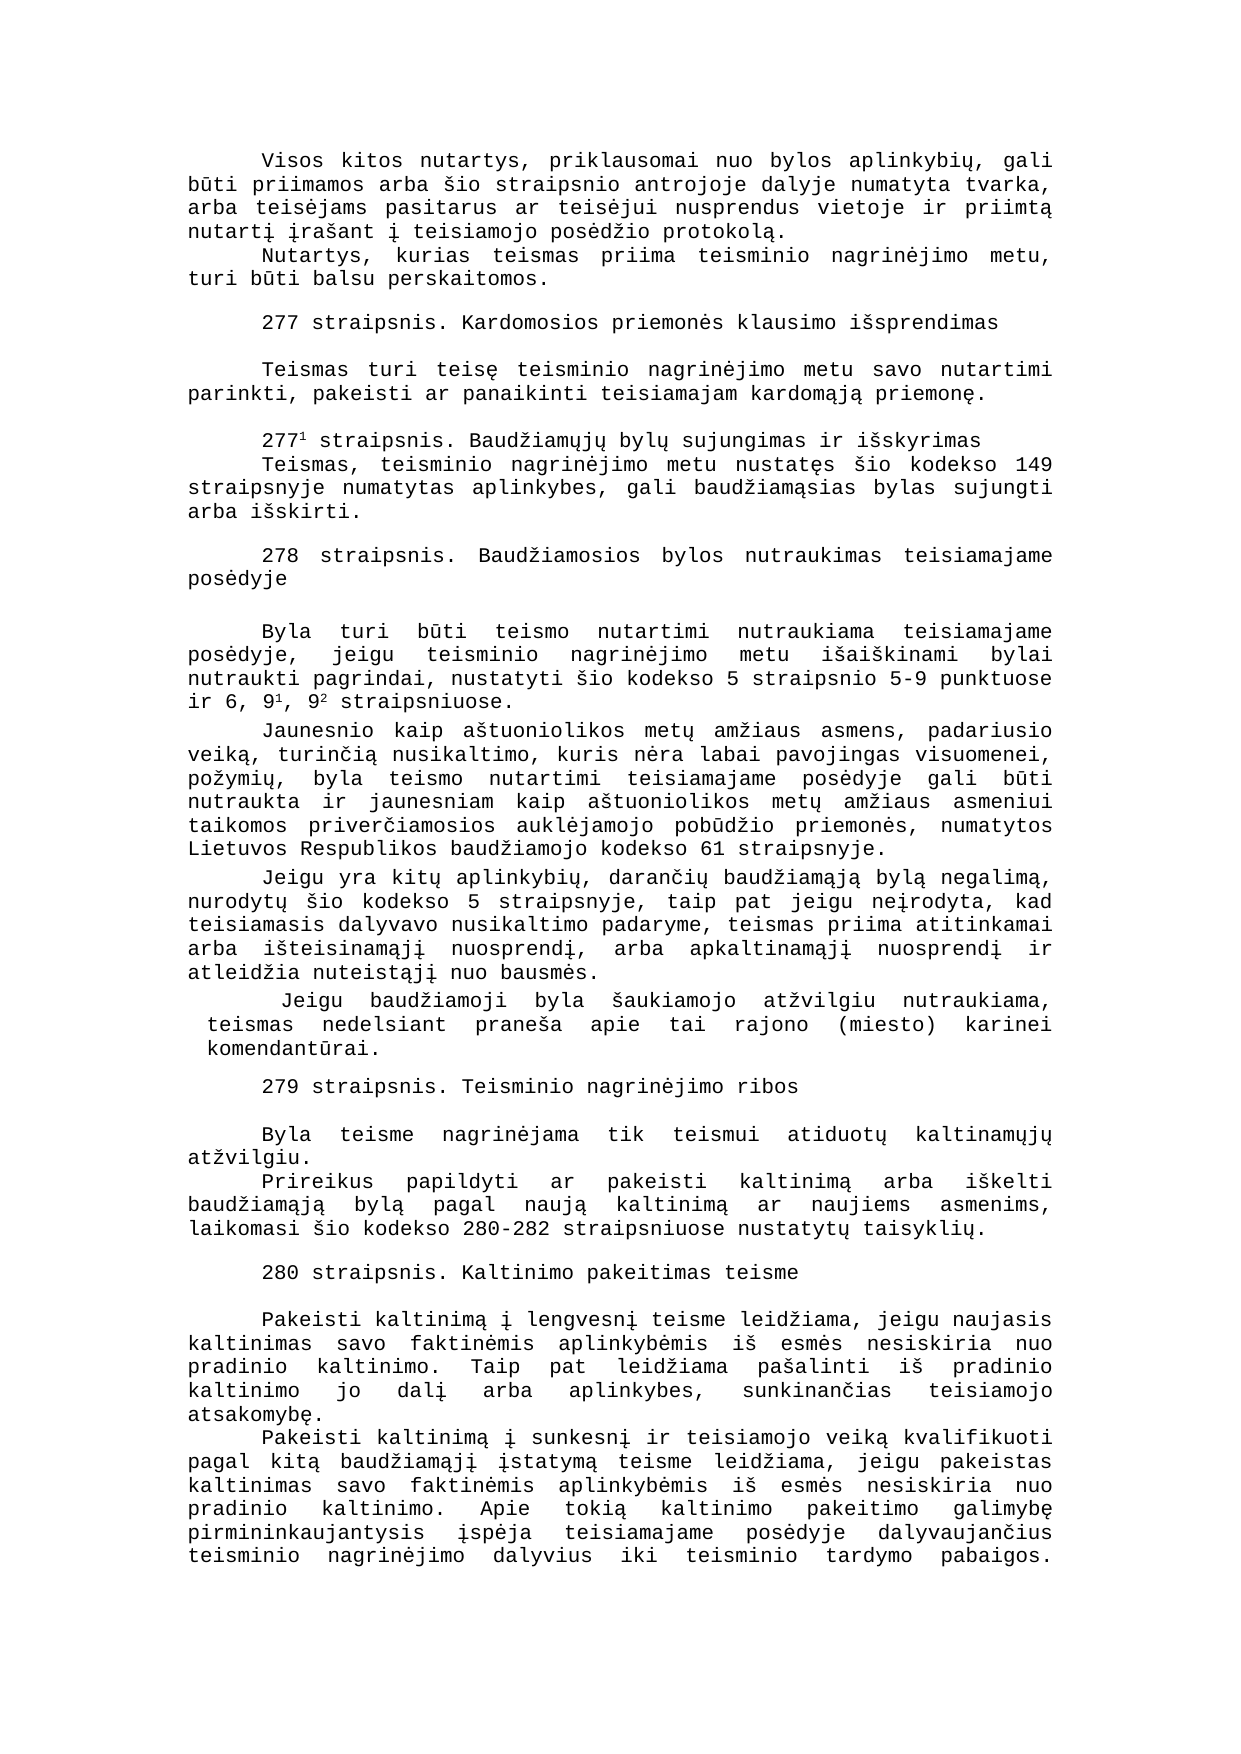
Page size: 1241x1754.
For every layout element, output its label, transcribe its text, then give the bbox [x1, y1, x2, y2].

text Jeigu yra kitų aplinkybių, darančių baudžiamąją bylą negalimą, nurodytų šio kodekso 5 straipsnyje, taip pat jeigu neįrodyta, kad teisiamasis dalyvavo nusikaltimo padaryme, teismas priima atitinkamai arba išteisinamąjį nuosprendį, arba apkaltinamąjį nuosprendį ir atleidžia nuteistąjį nuo bausmės. [187, 867, 1053, 985]
text Prireikus papildyti ar pakeisti kaltinimą arba iškelti baudžiamąją bylą pagal naują kaltinimą ar naujiems asmenims, laikomasi šio kodekso 280-282 straipsniuose nustatytų taisyklių. [187, 1171, 1053, 1242]
text Jaunesnio kaip aštuoniolikos metų amžiaus asmens, padariusio veiką, turinčią nusikaltimo, kuris nėra labai pavojingas visuomenei, požymių, byla teismo nutartimi teisiamajame posėdyje gali būti nutraukta ir jaunesniam kaip aštuoniolikos metų amžiaus asmeniui taikomos priverčiamosios auklėjamojo pobūdžio priemonės, numatytos Lietuvos Respublikos baudžiamojo kodekso 61 straipsnyje. [187, 720, 1053, 862]
text 2771 straipsnis. Baudžiamųjų bylų sujungimas ir išskyrimas [187, 430, 1053, 454]
text Byla teisme nagrinėjama tik teismui atiduotų kaltinamųjų atžvilgiu. [187, 1123, 1053, 1171]
text Byla turi būti teismo nutartimi nutraukiama teisiamajame posėdyje, jeigu teisminio nagrinėjimo metu išaiškinami bylai nutraukti pagrindai, nustatyti šio kodekso 5 straipsnio 5-9 punktuose ir 6, 91, 92 straipsniuose. [187, 621, 1053, 715]
text 279 straipsnis. Teisminio nagrinėjimo ribos [187, 1076, 1053, 1100]
text 277 straipsnis. Kardomosios priemonės klausimo išsprendimas [187, 312, 1053, 336]
text 278 straipsnis. Baudžiamosios bylos nutraukimas teisiamajame posėdyje [187, 545, 1053, 592]
text Nutartys, kurias teismas priima teisminio nagrinėjimo metu, turi būti balsu perskaitomos. [187, 244, 1053, 292]
text Jeigu baudžiamoji byla šaukiamojo atžvilgiu nutraukiama, teismas nedelsiant praneša apie tai rajono (miesto) karinei komendantūrai. [206, 990, 1053, 1061]
text Pakeisti kaltinimą į sunkesnį ir teisiamojo veiką kvalifikuoti pagal kitą baudžiamąjį įstatymą teisme leidžiama, jeigu pakeistas kaltinimas savo faktinėmis aplinkybėmis iš esmės nesiskiria nuo pradinio kaltinimo. Apie tokią kaltinimo pakeitimo galimybę pirmininkaujantysis įspėja teisiamajame posėdyje dalyvaujančius teisminio nagrinėjimo dalyvius iki teisminio tardymo pabaigos. [187, 1427, 1053, 1569]
text Visos kitos nutartys, priklausomai nuo bylos aplinkybių, gali būti priimamos arba šio straipsnio antrojoje dalyje numatyta tvarka, arba teisėjams pasitarus ar teisėjui nusprendus vietoje ir priimtą nutartį įrašant į teisiamojo posėdžio protokolą. [187, 150, 1053, 244]
text Pakeisti kaltinimą į lengvesnį teisme leidžiama, jeigu naujasis kaltinimas savo faktinėmis aplinkybėmis iš esmės nesiskiria nuo pradinio kaltinimo. Taip pat leidžiama pašalinti iš pradinio kaltinimo jo dalį arba aplinkybes, sunkinančias teisiamojo atsakomybę. [187, 1309, 1053, 1427]
text Teismas turi teisę teisminio nagrinėjimo metu savo nutartimi parinkti, pakeisti ar panaikinti teisiamajam kardomąją priemonę. [187, 359, 1053, 406]
text 280 straipsnis. Kaltinimo pakeitimas teisme [187, 1262, 1053, 1285]
text Teismas, teisminio nagrinėjimo metu nustatęs šio kodekso 149 straipsnyje numatytas aplinkybes, gali baudžiamąsias bylas sujungti arba išskirti. [187, 454, 1053, 525]
